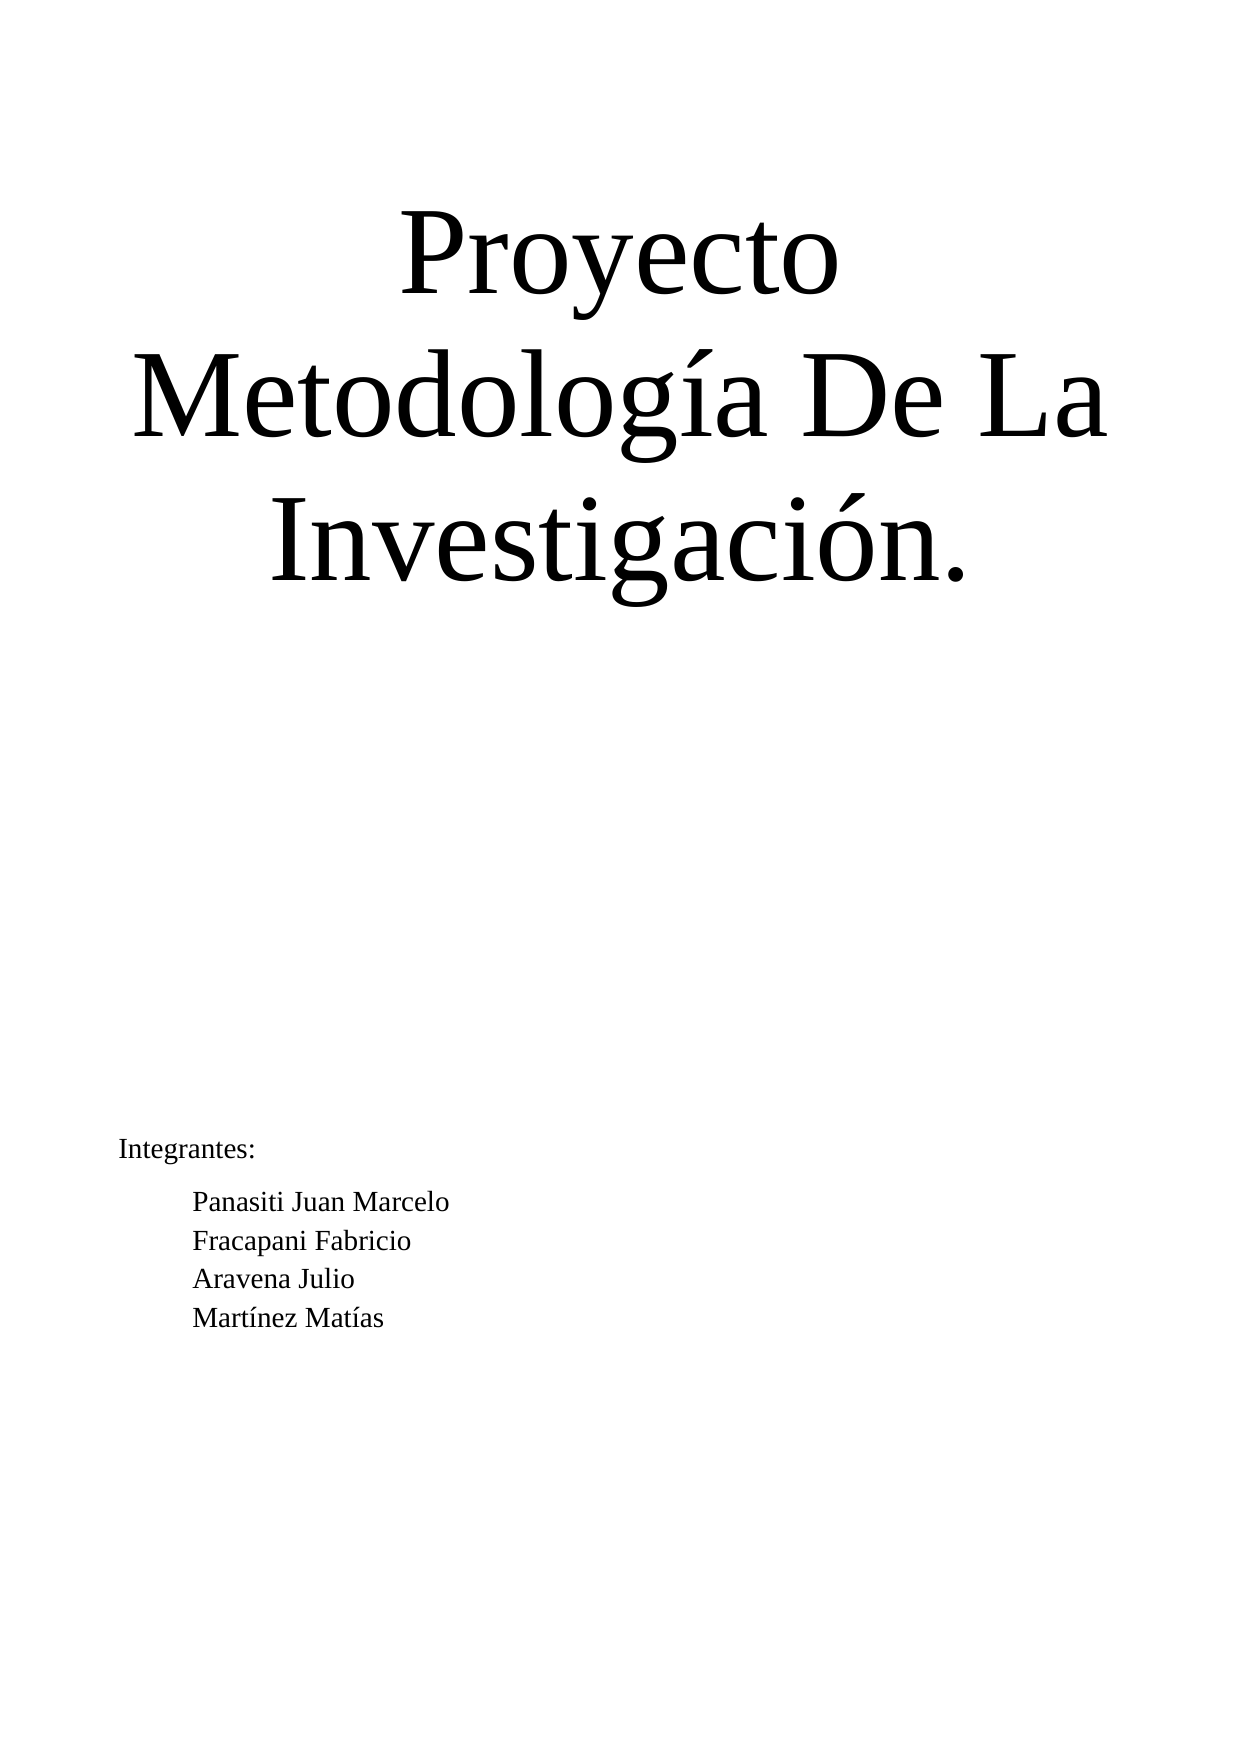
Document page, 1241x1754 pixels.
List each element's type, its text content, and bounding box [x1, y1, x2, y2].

text Proyecto Metodología De La Investigación. [118, 176, 1122, 608]
text Panasiti Juan Marcelo Fracapani Fabricio Aravena Julio Martínez Matías [118, 1184, 1122, 1333]
text Integrantes: [118, 1131, 1122, 1165]
